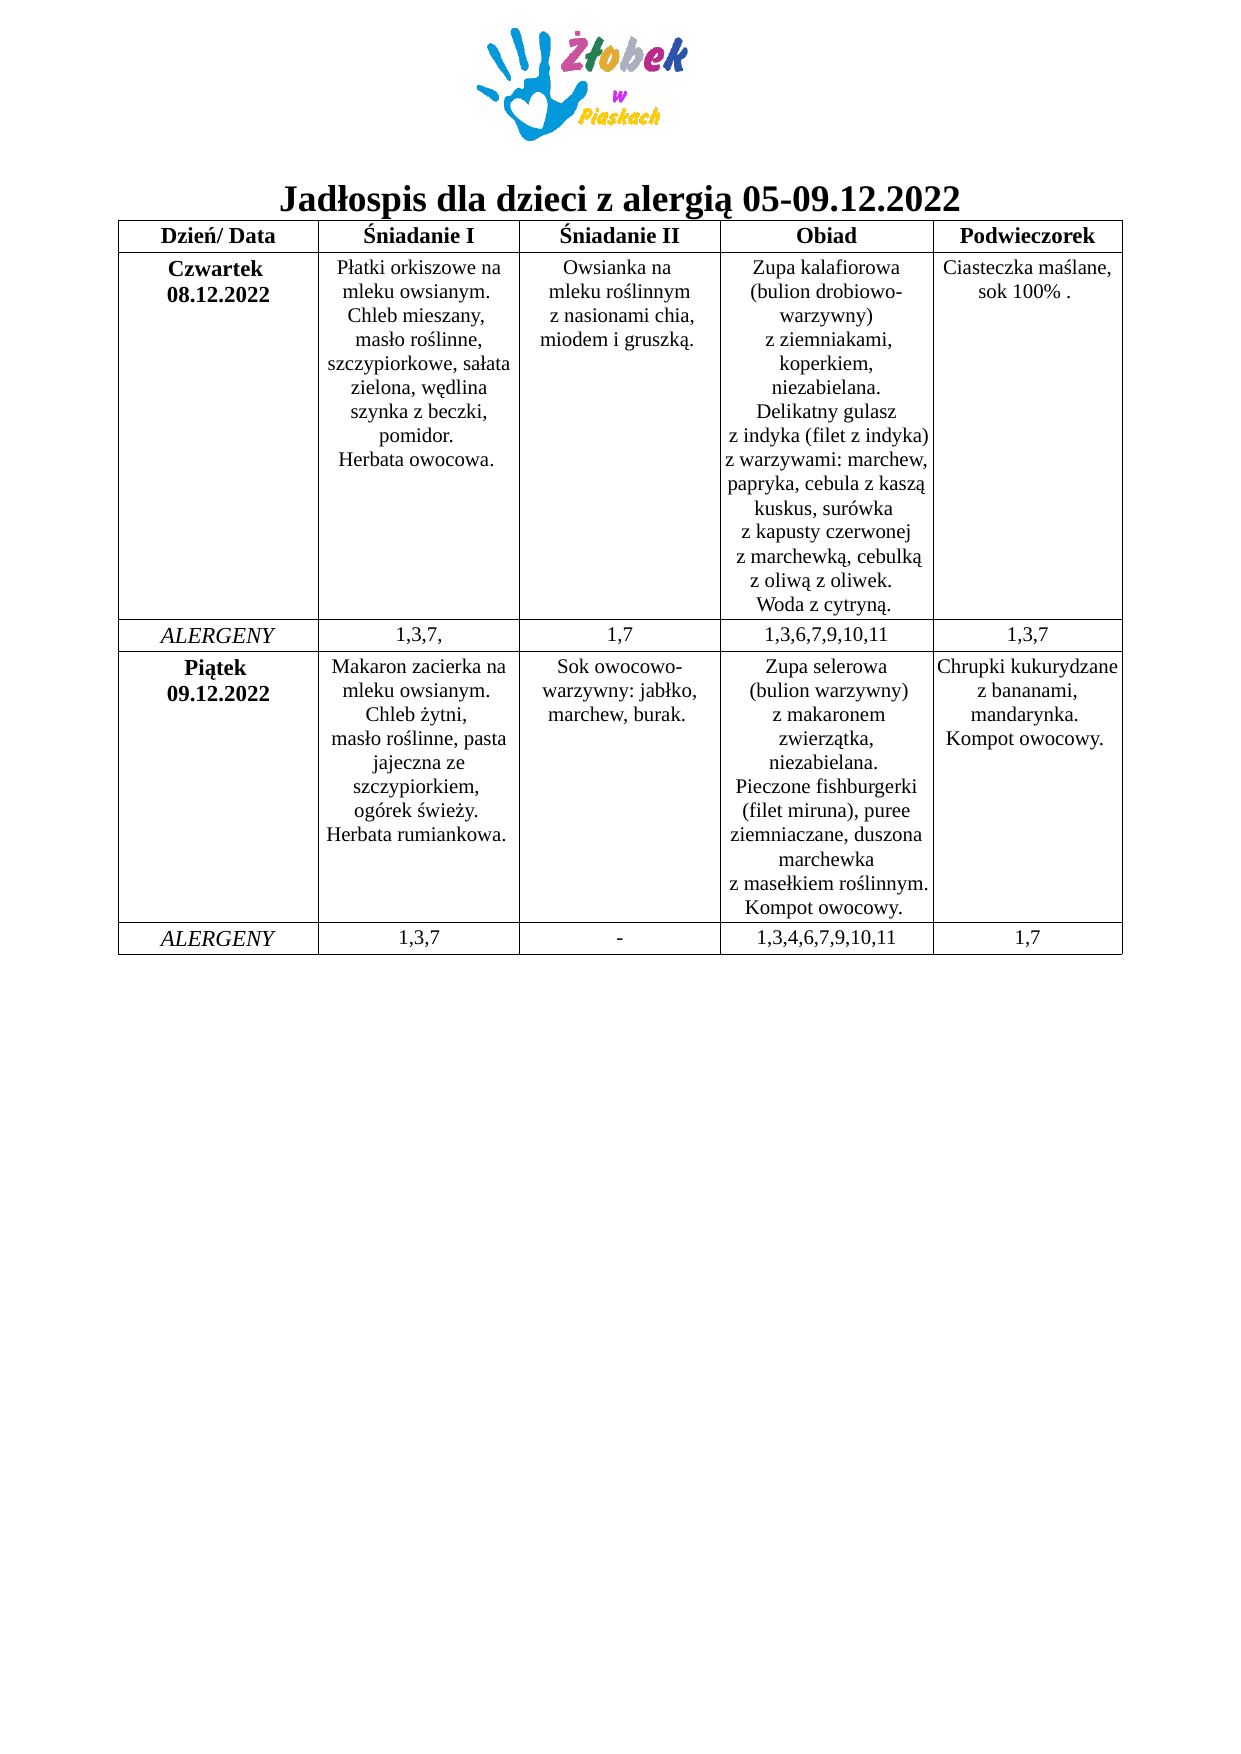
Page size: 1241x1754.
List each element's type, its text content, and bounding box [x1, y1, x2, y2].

table_header Podwieczorek [934, 221, 1122, 252]
table_cell 1,7 [520, 620, 720, 651]
table_cell Zupa kalafiorowa (bulion drobiowo-warzywny) z ziemniakami, koperkiem, niezabielana. Delikatny gulasz z indyka (filet z indyka) z warzywami: marchew, papryka, cebula z kaszą kuskus, surówka z kapusty czerwonej z marchewką, cebulką z oliwą z oliwek. Woda z cytryną. [721, 253, 933, 619]
table_cell Sok owocowo-warzywny: jabłko, marchew, burak. [520, 652, 720, 922]
table_cell Płatki orkiszowe na mleku owsianym. Chleb mieszany, masło roślinne, szczypiorkowe, sałata zielona, wędlina szynka z beczki, pomidor. Herbata owocowa. [319, 253, 519, 619]
table_cell Piątek 09.12.2022 [119, 652, 318, 922]
table_cell Ciasteczka maślane, sok 100% . [934, 253, 1122, 619]
table_header Obiad [721, 221, 933, 252]
table_cell 1,3,6,7,9,10,11 [721, 620, 933, 651]
picture [476, 28, 688, 141]
table_cell Zupa selerowa (bulion warzywny) z makaronem zwierzątka, niezabielana. Pieczone fishburgerki (filet miruna), puree ziemniaczane, duszona marchewka z masełkiem roślinnym. Kompot owocowy. [721, 652, 933, 922]
table_cell - [520, 923, 720, 954]
table_cell ALERGENY [119, 620, 318, 651]
table_cell 1,3,7 [934, 620, 1122, 651]
table_cell 1,3,7 [319, 923, 519, 954]
table_cell 1,3,4,6,7,9,10,11 [721, 923, 933, 954]
table_cell Owsianka na mleku roślinnym z nasionami chia, miodem i gruszką. [520, 253, 720, 619]
table_cell 1,3,7, [319, 620, 519, 651]
table_header Śniadanie II [520, 221, 720, 252]
table_cell Makaron zacierka na mleku owsianym. Chleb żytni, masło roślinne, pasta jajeczna ze szczypiorkiem, ogórek świeży. Herbata rumiankowa. [319, 652, 519, 922]
text Jadłospis dla dzieci z alergią 05-09.12.2022 [118, 176, 1122, 219]
table_cell 1,7 [934, 923, 1122, 954]
table_header Dzień/ Data [119, 221, 318, 252]
table_header Śniadanie I [319, 221, 519, 252]
table_cell ALERGENY [119, 923, 318, 954]
table_cell Czwartek 08.12.2022 [119, 253, 318, 619]
picture [511, 93, 547, 128]
table_cell Chrupki kukurydzane z bananami, mandarynka. Kompot owocowy. [934, 652, 1122, 922]
